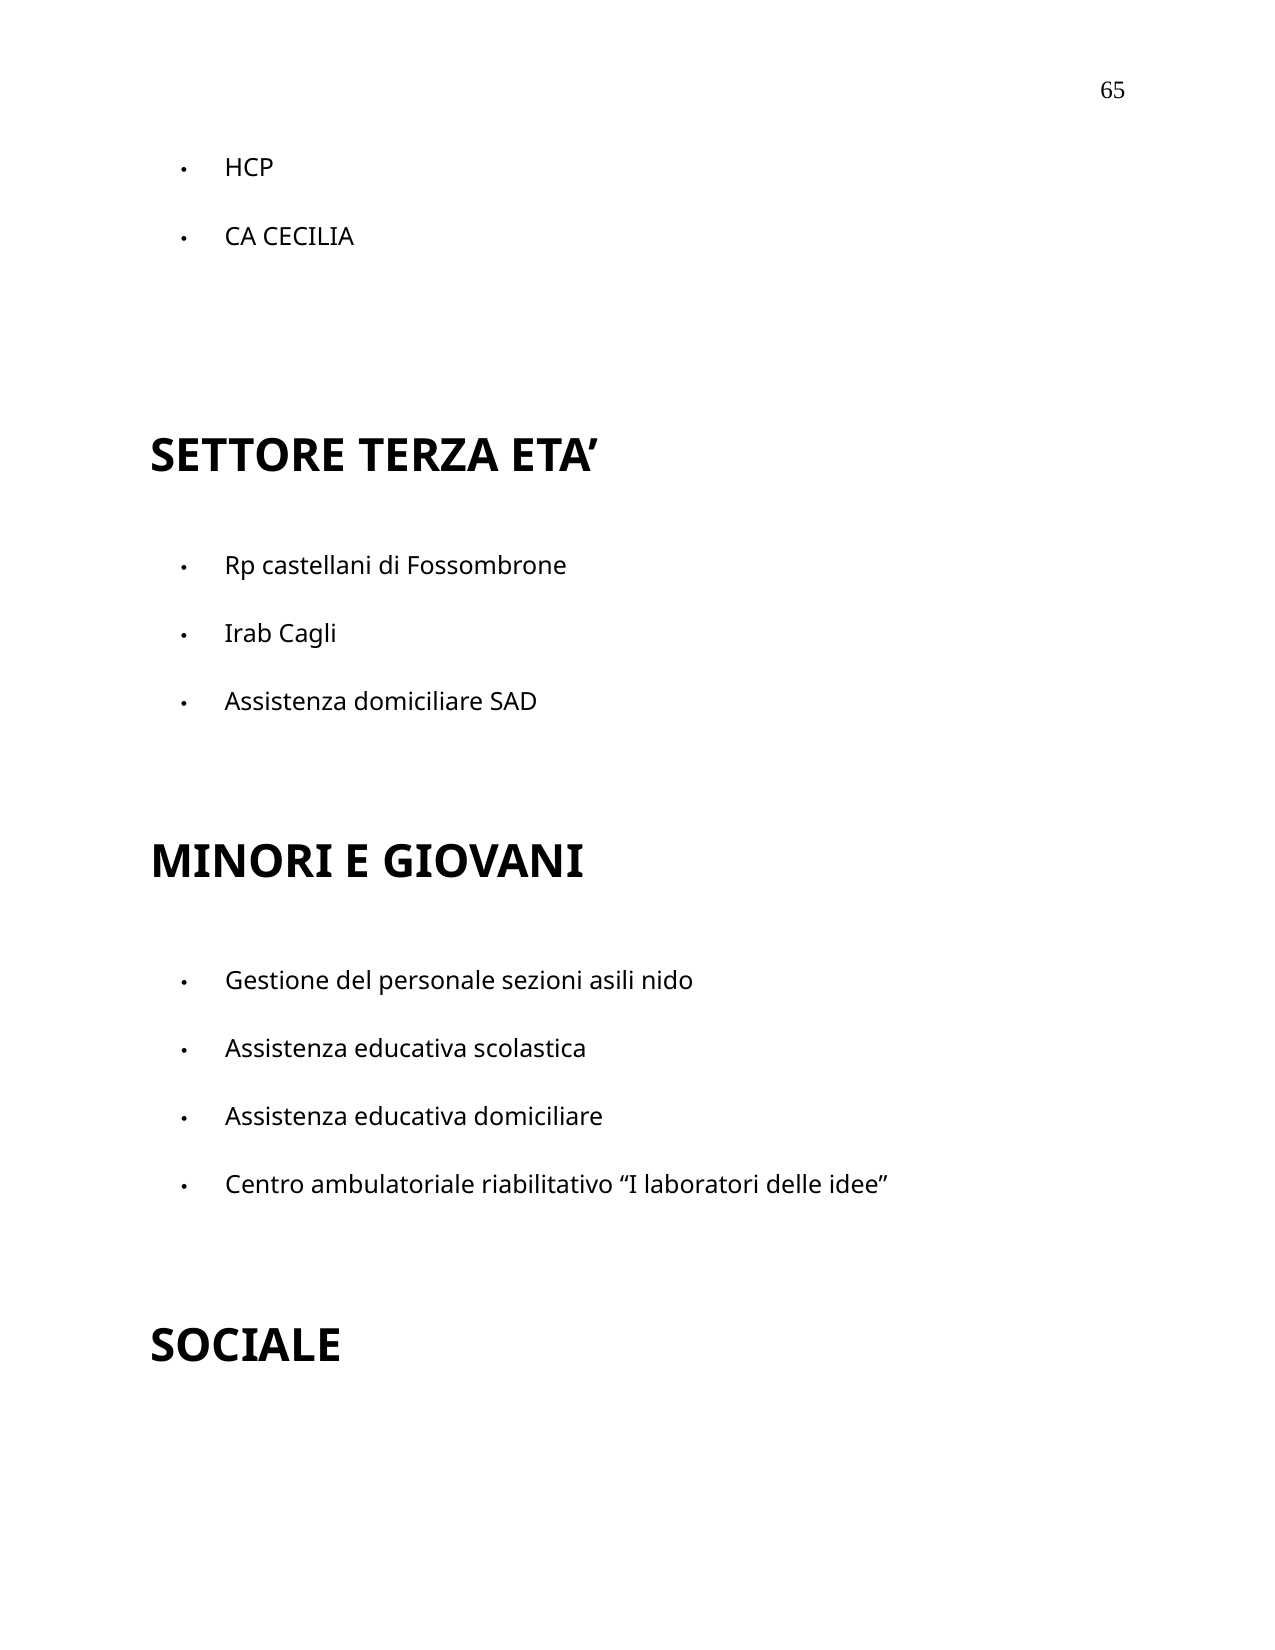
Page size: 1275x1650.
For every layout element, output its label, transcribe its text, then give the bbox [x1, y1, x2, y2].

list Rp castellani di Fossombrone [187, 547, 1125, 581]
text SETTORE TERZA ETA’ [150, 422, 1125, 485]
list Assistenza educativa domiciliare [187, 1099, 1125, 1133]
list HCP [187, 150, 1125, 184]
list Centro ambulatoriale riabilitativo “I laboratori delle idee” [187, 1167, 1125, 1201]
list Assistenza educativa scolastica [187, 1031, 1125, 1065]
list Irab Cagli [187, 615, 1125, 649]
list CA CECILIA [187, 218, 1125, 252]
text MINORI E GIOVANI [150, 829, 1125, 891]
text SOCIALE [150, 1312, 1125, 1374]
list Assistenza domiciliare SAD [187, 683, 1125, 718]
list Gestione del personale sezioni asili nido [187, 962, 1125, 997]
